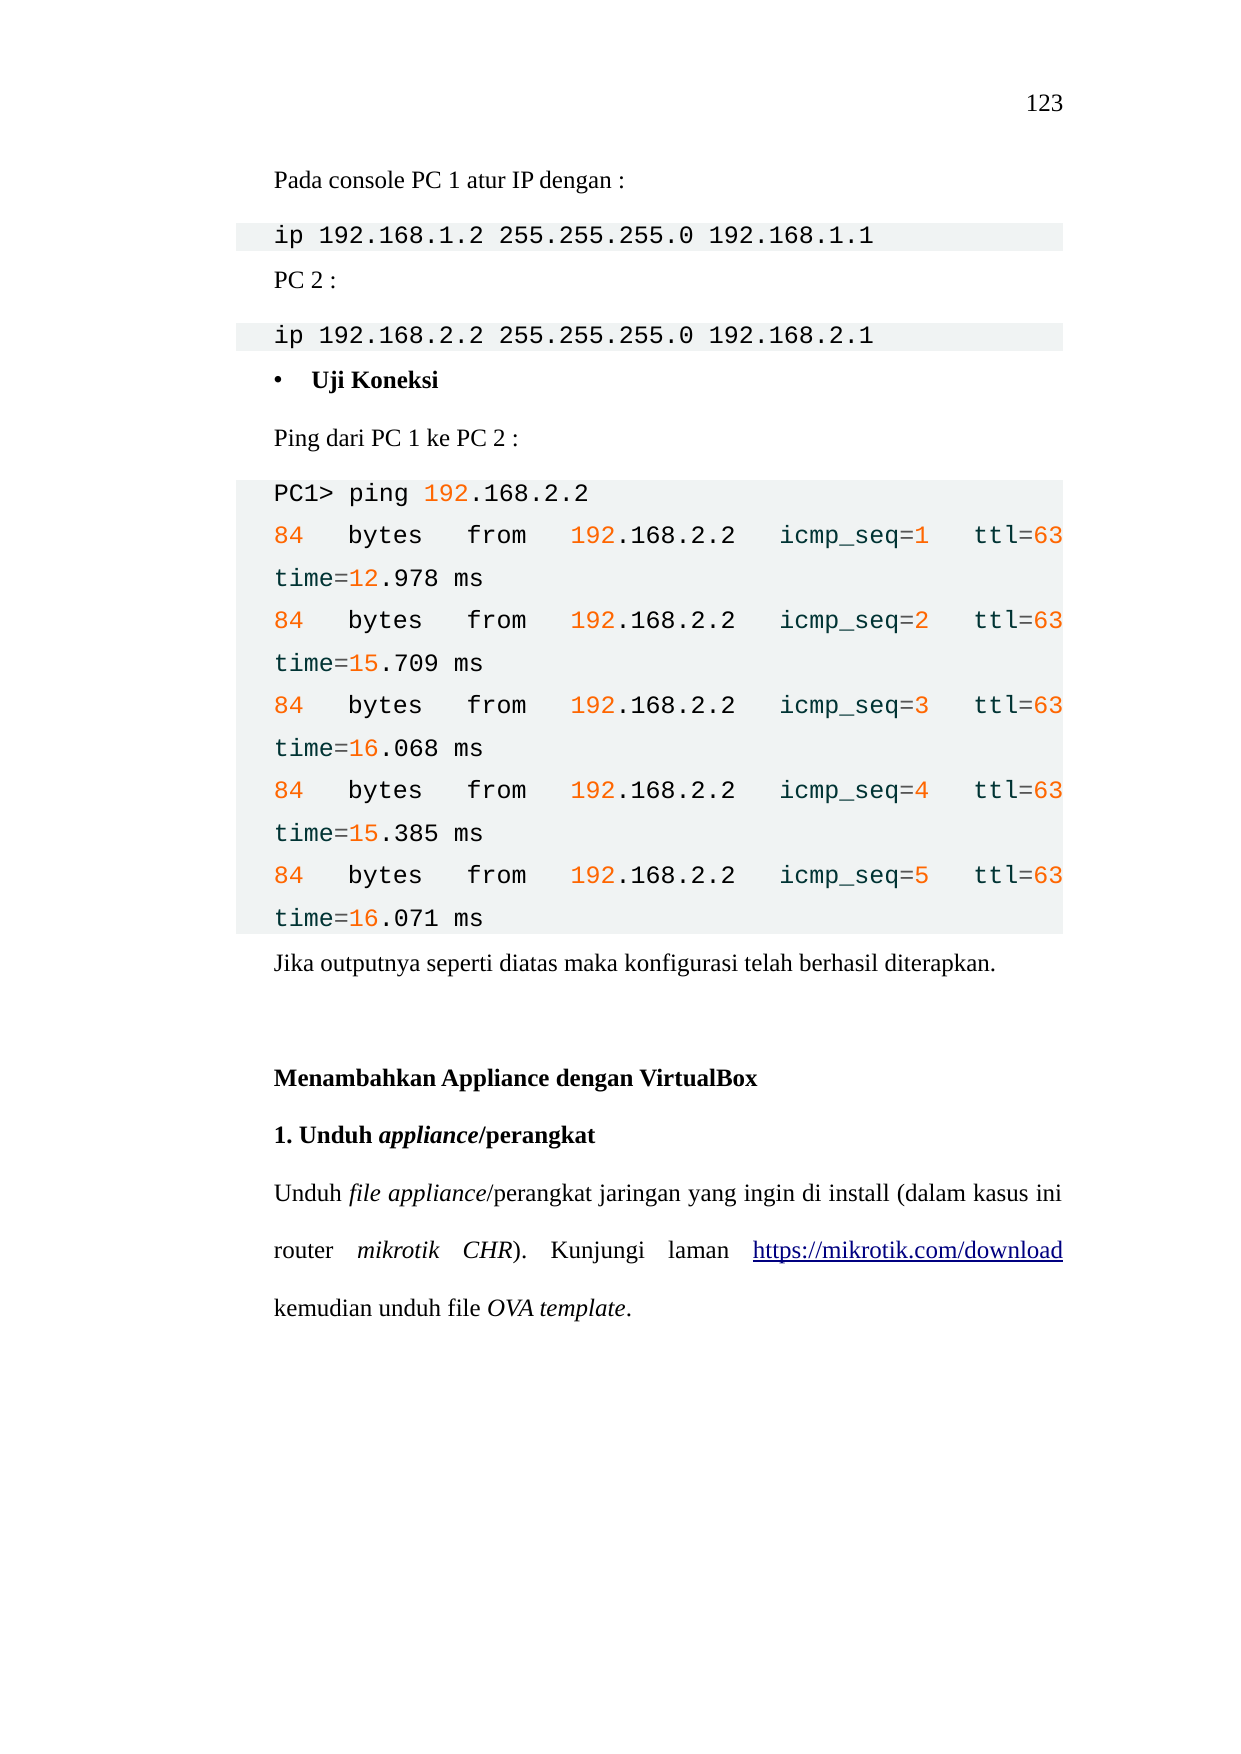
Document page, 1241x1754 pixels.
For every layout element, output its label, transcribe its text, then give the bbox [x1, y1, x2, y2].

list PC 2 : [236, 265, 1063, 294]
list 84 bytes from 192.168.2.2 icmp_seq=4 ttl=63 time=15.385 ms [236, 778, 1063, 849]
list PC1> ping 192.168.2.2 [236, 480, 1063, 509]
list 84 bytes from 192.168.2.2 icmp_seq=5 ttl=63 time=16.071 ms [236, 863, 1063, 934]
list Pada console PC 1 atur IP dengan : [236, 165, 1063, 194]
list Ping dari PC 1 ke PC 2 : [236, 423, 1063, 452]
list Uji Koneksi [274, 365, 1063, 394]
list 1. Unduh appliance/perangkat [236, 1120, 1063, 1149]
list ip 192.168.1.2 255.255.255.0 192.168.1.1 [236, 223, 1063, 251]
list ip 192.168.2.2 255.255.255.0 192.168.2.1 [236, 323, 1063, 351]
list Menambahkan Appliance dengan VirtualBox [236, 1063, 1063, 1092]
list Unduh file appliance/perangkat jaringan yang ingin di install (dalam kasus ini router mikrotik CHR). Kunjungi laman https://mikrotik.com/download kemudian unduh file OVA template. [236, 1178, 1063, 1322]
list 84 bytes from 192.168.2.2 icmp_seq=3 ttl=63 time=16.068 ms [236, 693, 1063, 764]
list Jika outputnya seperti diatas maka konfigurasi telah berhasil diterapkan. [236, 948, 1063, 977]
list 84 bytes from 192.168.2.2 icmp_seq=1 ttl=63 time=12.978 ms [236, 523, 1063, 594]
list 84 bytes from 192.168.2.2 icmp_seq=2 ttl=63 time=15.709 ms [236, 608, 1063, 679]
